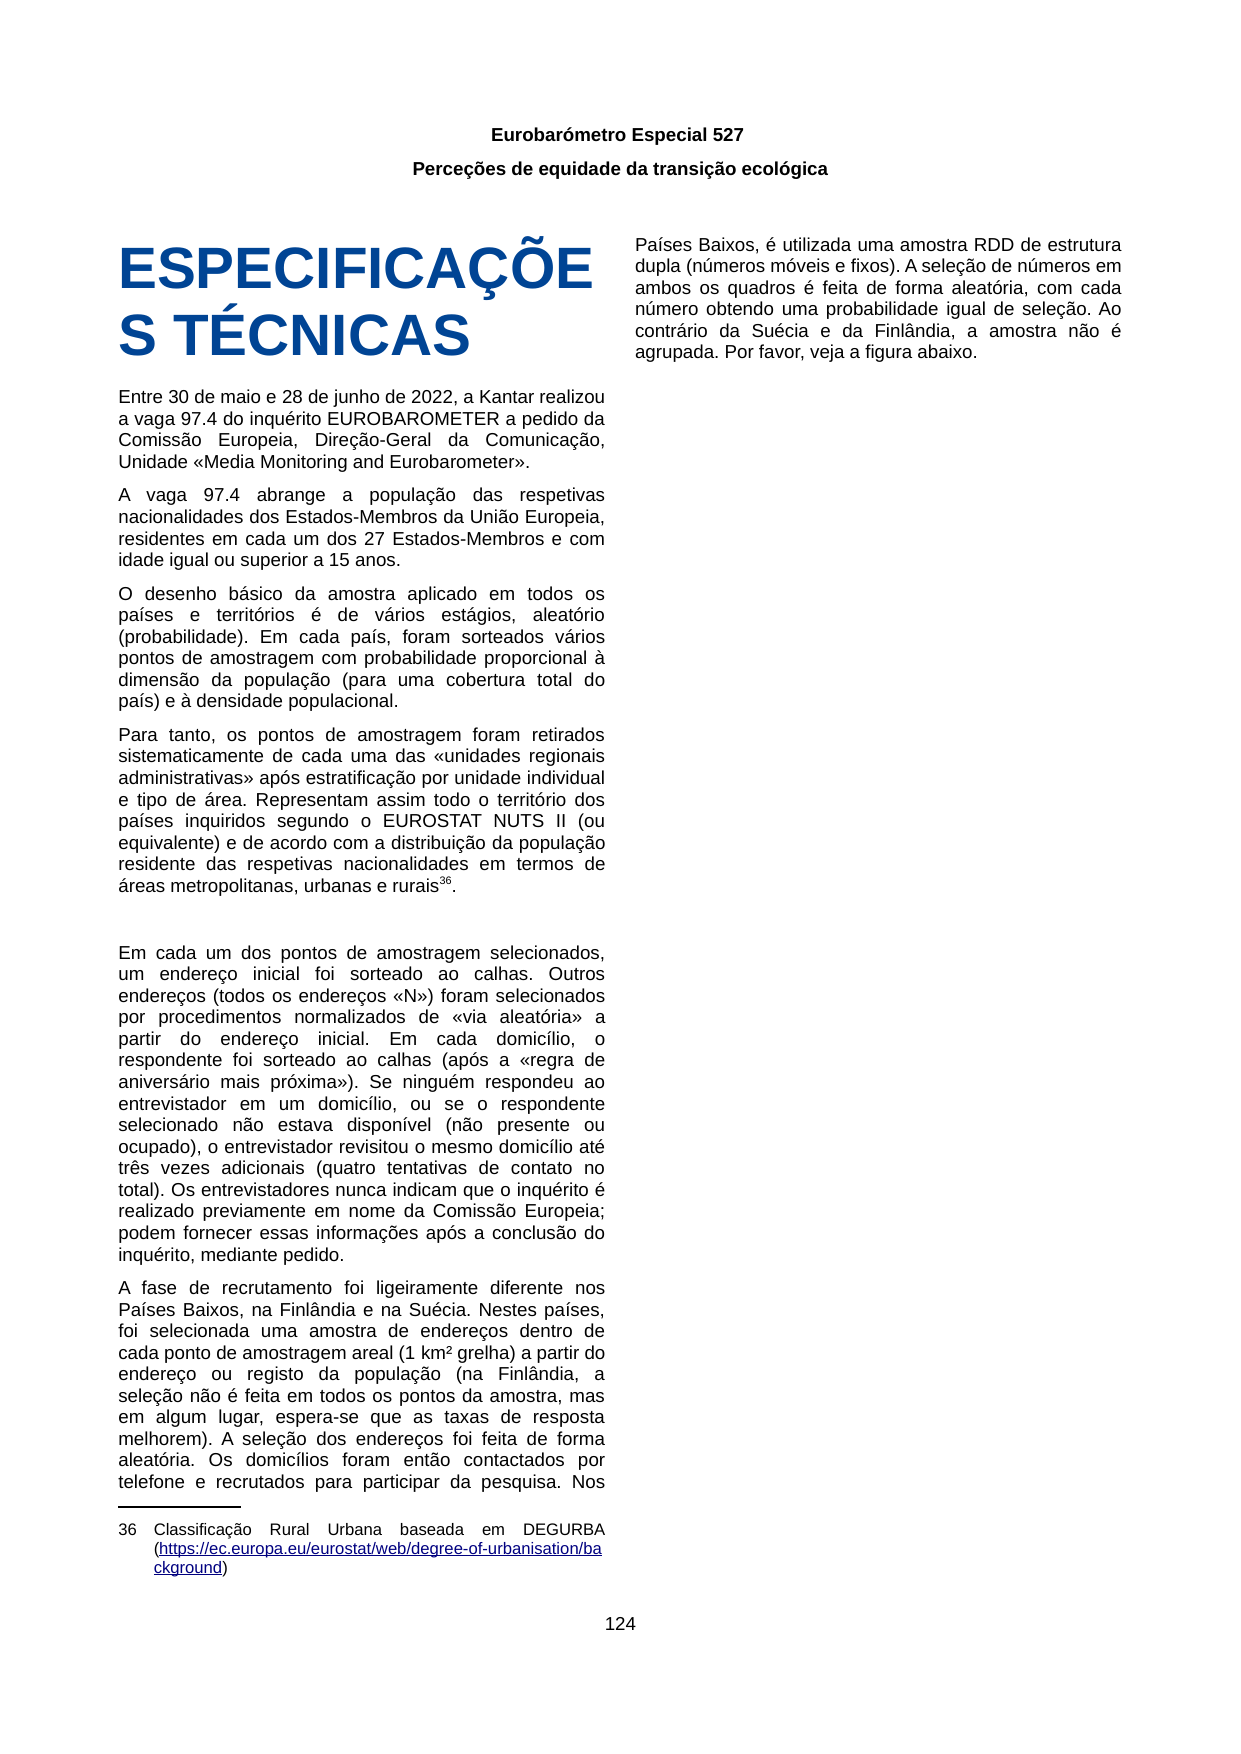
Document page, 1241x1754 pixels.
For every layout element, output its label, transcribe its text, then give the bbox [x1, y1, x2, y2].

text Entre 30 de maio e 28 de junho de 2022, a Kantar realizou a vaga 97.4 do inquérito EUROBAROMETER a pedido da Comissão Europeia, Direção-Geral da Comunicação, Unidade «Media Monitoring and Eurobarometer». [118, 386, 605, 472]
text A vaga 97.4 abrange a população das respetivas nacionalidades dos Estados-Membros da União Europeia, residentes em cada um dos 27 Estados-Membros e com idade igual ou superior a 15 anos. [118, 484, 605, 571]
text Classificação Rural Urbana baseada em DEGURBA (https://ec.europa.eu/eurostat/web/degree-of-urbanisation/background) [118, 1519, 605, 1577]
text A fase de recrutamento foi ligeiramente diferente nos Países Baixos, na Finlândia e na Suécia. Nestes países, foi selecionada uma amostra de endereços dentro de cada ponto de amostragem areal (1 km² grelha) a partir do endereço ou registo da população (na Finlândia, a seleção não é feita em todos os pontos da amostra, mas em algum lugar, espera-se que as taxas de resposta melhorem). A seleção dos endereços foi feita de forma aleatória. Os domicílios foram então contactados por telefone e recrutados para participar da pesquisa. Nos [118, 1277, 605, 1492]
text Países Baixos, é utilizada uma amostra RDD de estrutura dupla (números móveis e fixos). A seleção de números em ambos os quadros é feita de forma aleatória, com cada número obtendo uma probabilidade igual de seleção. Ao contrário da Suécia e da Finlândia, a amostra não é agrupada. Por favor, veja a figura abaixo. [635, 233, 1122, 363]
subtitle ESPECIFICAÇÕES TÉCNICAS [118, 233, 605, 368]
text Em cada um dos pontos de amostragem selecionados, um endereço inicial foi sorteado ao calhas. Outros endereços (todos os endereços «N») foram selecionados por procedimentos normalizados de «via aleatória» a partir do endereço inicial. Em cada domicílio, o respondente foi sorteado ao calhas (após a «regra de aniversário mais próxima»). Se ninguém respondeu ao entrevistador em um domicílio, ou se o respondente selecionado não estava disponível (não presente ou ocupado), o entrevistador revisitou o mesmo domicílio até três vezes adicionais (quatro tentativas de contato no total). Os entrevistadores nunca indicam que o inquérito é realizado previamente em nome da Comissão Europeia; podem fornecer essas informações após a conclusão do inquérito, mediante pedido. [118, 941, 605, 1265]
text O desenho básico da amostra aplicado em todos os países e territórios é de vários estágios, aleatório (probabilidade). Em cada país, foram sorteados vários pontos de amostragem com probabilidade proporcional à dimensão da população (para uma cobertura total do país) e à densidade populacional. [118, 582, 605, 712]
text Para tanto, os pontos de amostragem foram retirados sistematicamente de cada uma das «unidades regionais administrativas» após estratificação por unidade individual e tipo de área. Representam assim todo o território dos países inquiridos segundo o EUROSTAT NUTS II (ou equivalente) e de acordo com a distribuição da população residente das respetivas nacionalidades em termos de áreas metropolitanas, urbanas e rurais. [118, 724, 605, 896]
